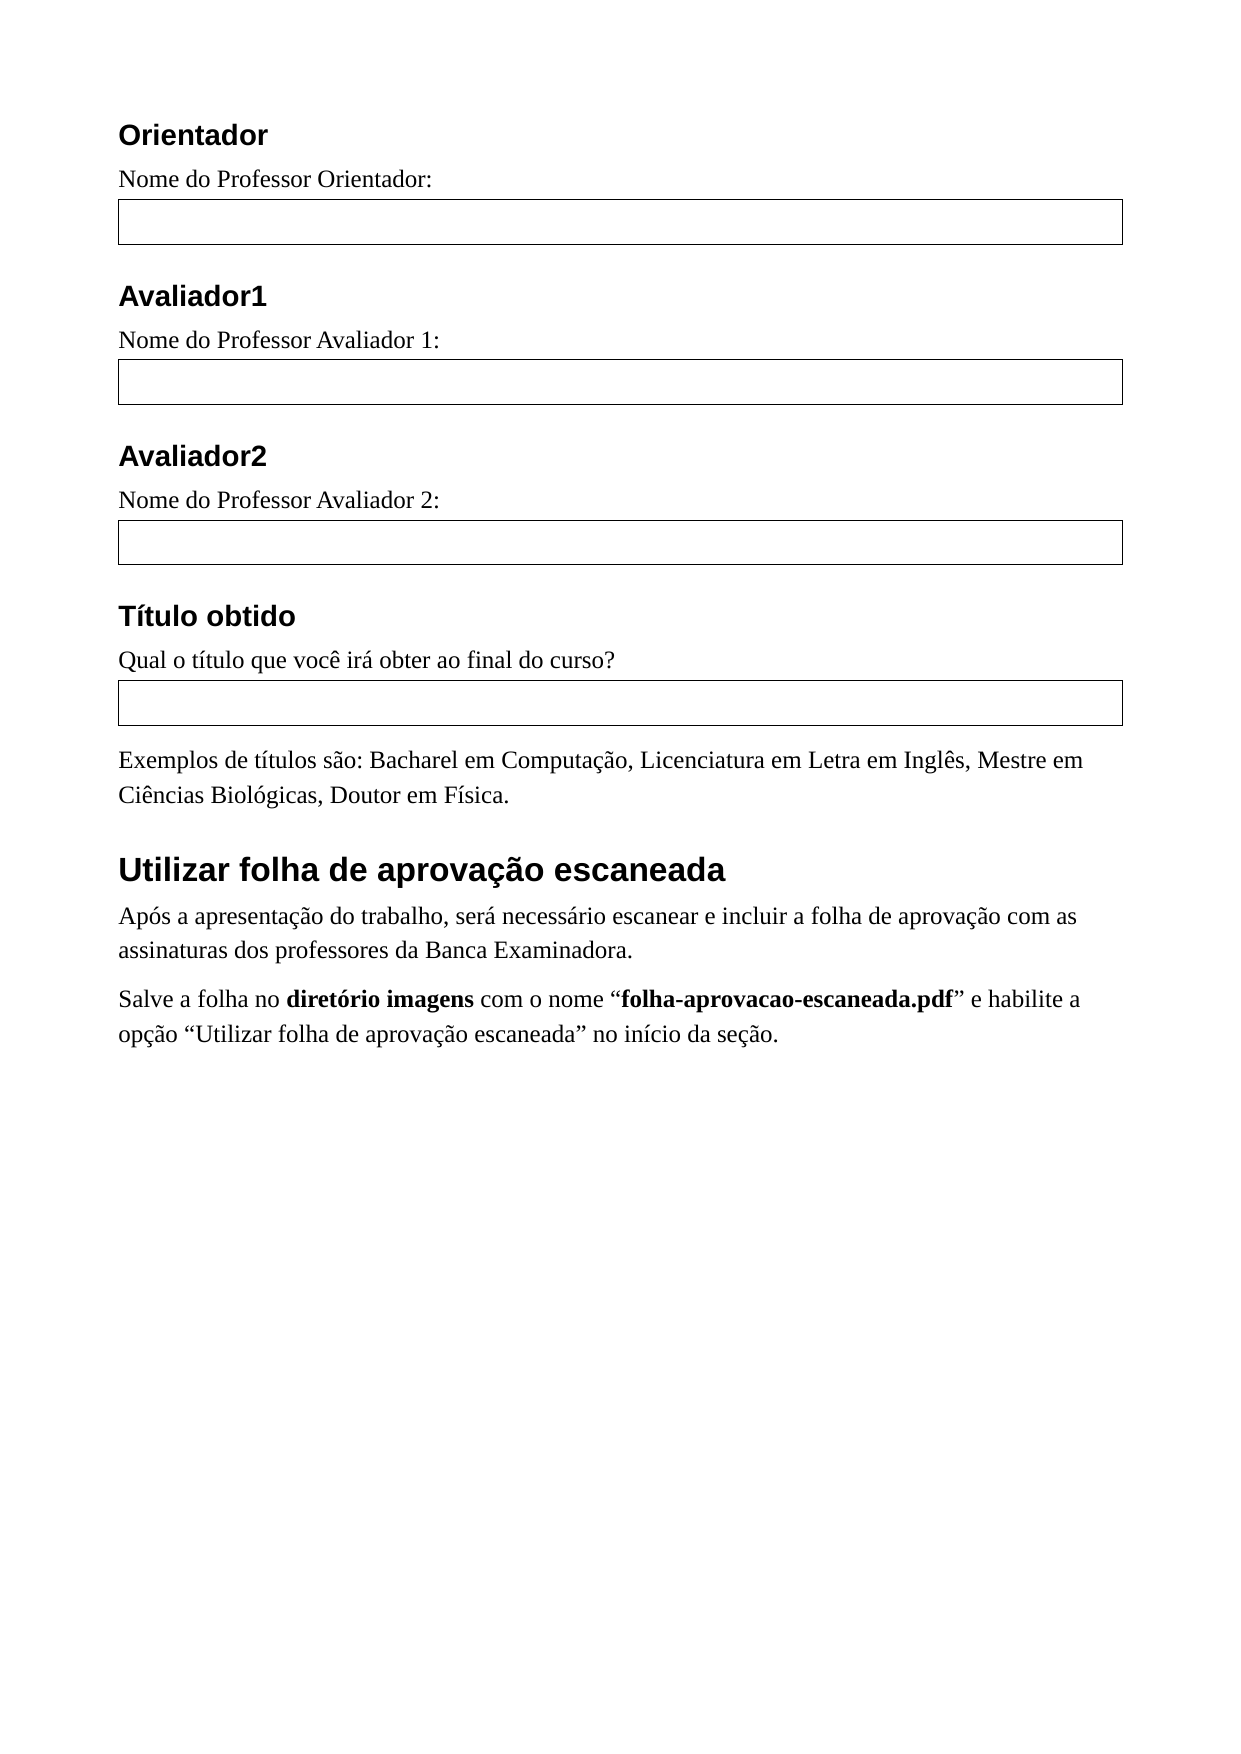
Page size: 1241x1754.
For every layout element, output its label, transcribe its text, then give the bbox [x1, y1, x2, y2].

subtitle Título obtido [118, 599, 1122, 633]
text Exemplos de títulos são: Bacharel em Computação, Licenciatura em Letra em Inglês, Mestre em Ciências Biológicas, Doutor em Física. [118, 745, 1122, 808]
subtitle Utilizar folha de aprovação escaneada [118, 849, 1122, 888]
subtitle Avaliador2 [118, 439, 1122, 473]
text Nome do Professor Avaliador 1: [118, 325, 1122, 359]
text Salve a folha no diretório imagens com o nome “folha-aprovacao-escaneada.pdf” e habilite a opção “Utilizar folha de aprovação escaneada” no início da seção. [118, 984, 1122, 1047]
text Nome do Professor Orientador: [118, 164, 1122, 199]
subtitle Avaliador1 [118, 278, 1122, 312]
text Nome do Professor Avaliador 2: [118, 485, 1122, 520]
subtitle Orientador [118, 118, 1122, 152]
text Após a apresentação do trabalho, será necessário escanear e incluir a folha de aprovação com as assinaturas dos professores da Banca Examinadora. [118, 901, 1122, 964]
text Qual o título que você irá obter ao final do curso? [118, 646, 1122, 680]
